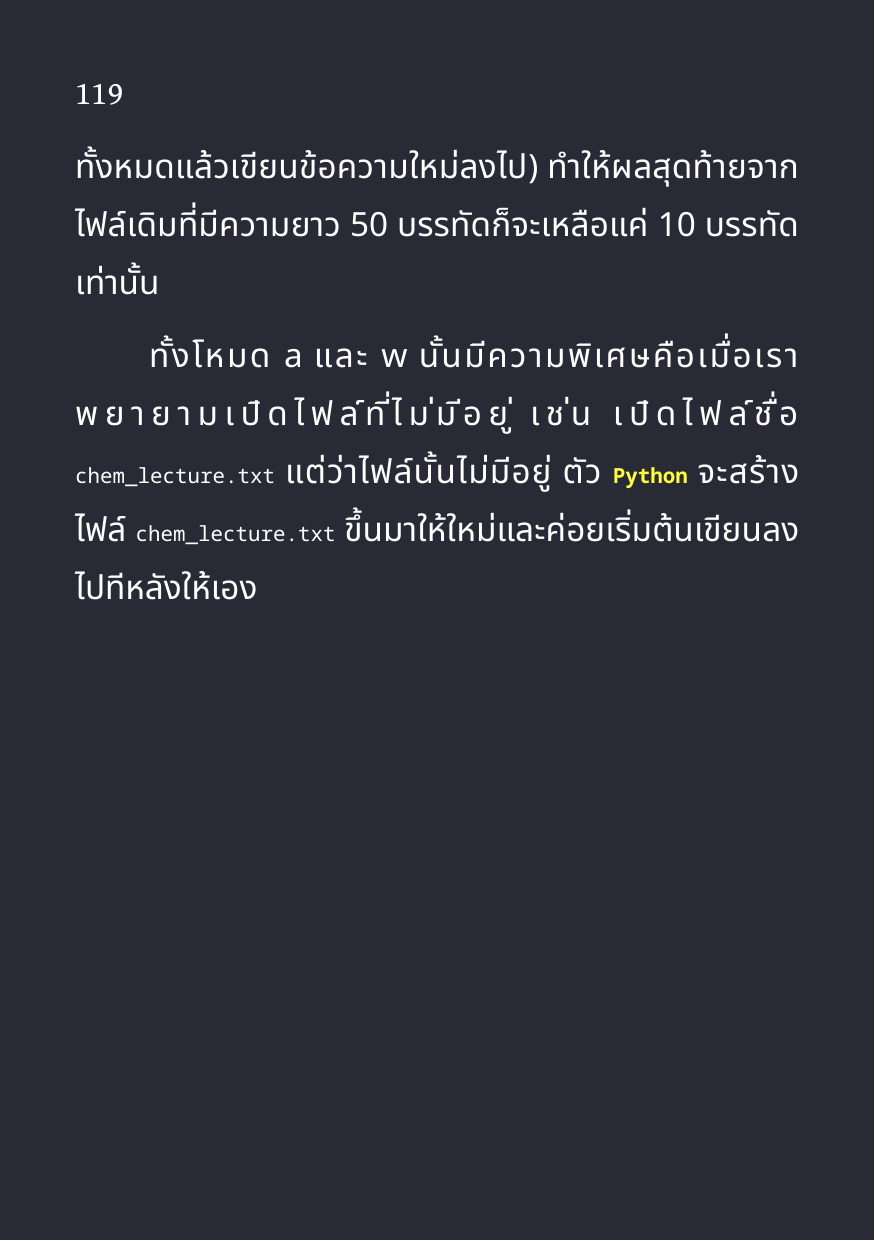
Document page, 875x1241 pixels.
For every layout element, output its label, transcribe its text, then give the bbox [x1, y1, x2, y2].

text ทั้งหมดแล้วเขียนข้อความใหม่ลงไป) ทำให้ผลสุดท้ายจากไฟล์เดิมที่มีความยาว 50 บรรทัดก็จะเหลือแค่ 10 บรรทัดเท่านั้น [75, 143, 799, 310]
text ทั้งโหมด a และ w นั้นมีความพิเศษคือเมื่อเราพยายามเปิดไฟล์ที่ไม่มีอยู่ เช่น เปิดไฟล์ชื่อ chem_lecture.txt แต่ว่าไฟล์นั้นไม่มีอยู่ ตัว Python จะสร้างไฟล์ chem_lecture.txt ขึ้นมาให้ใหม่และค่อยเริ่มต้นเขียนลงไปทีหลังให้เอง [75, 332, 799, 614]
